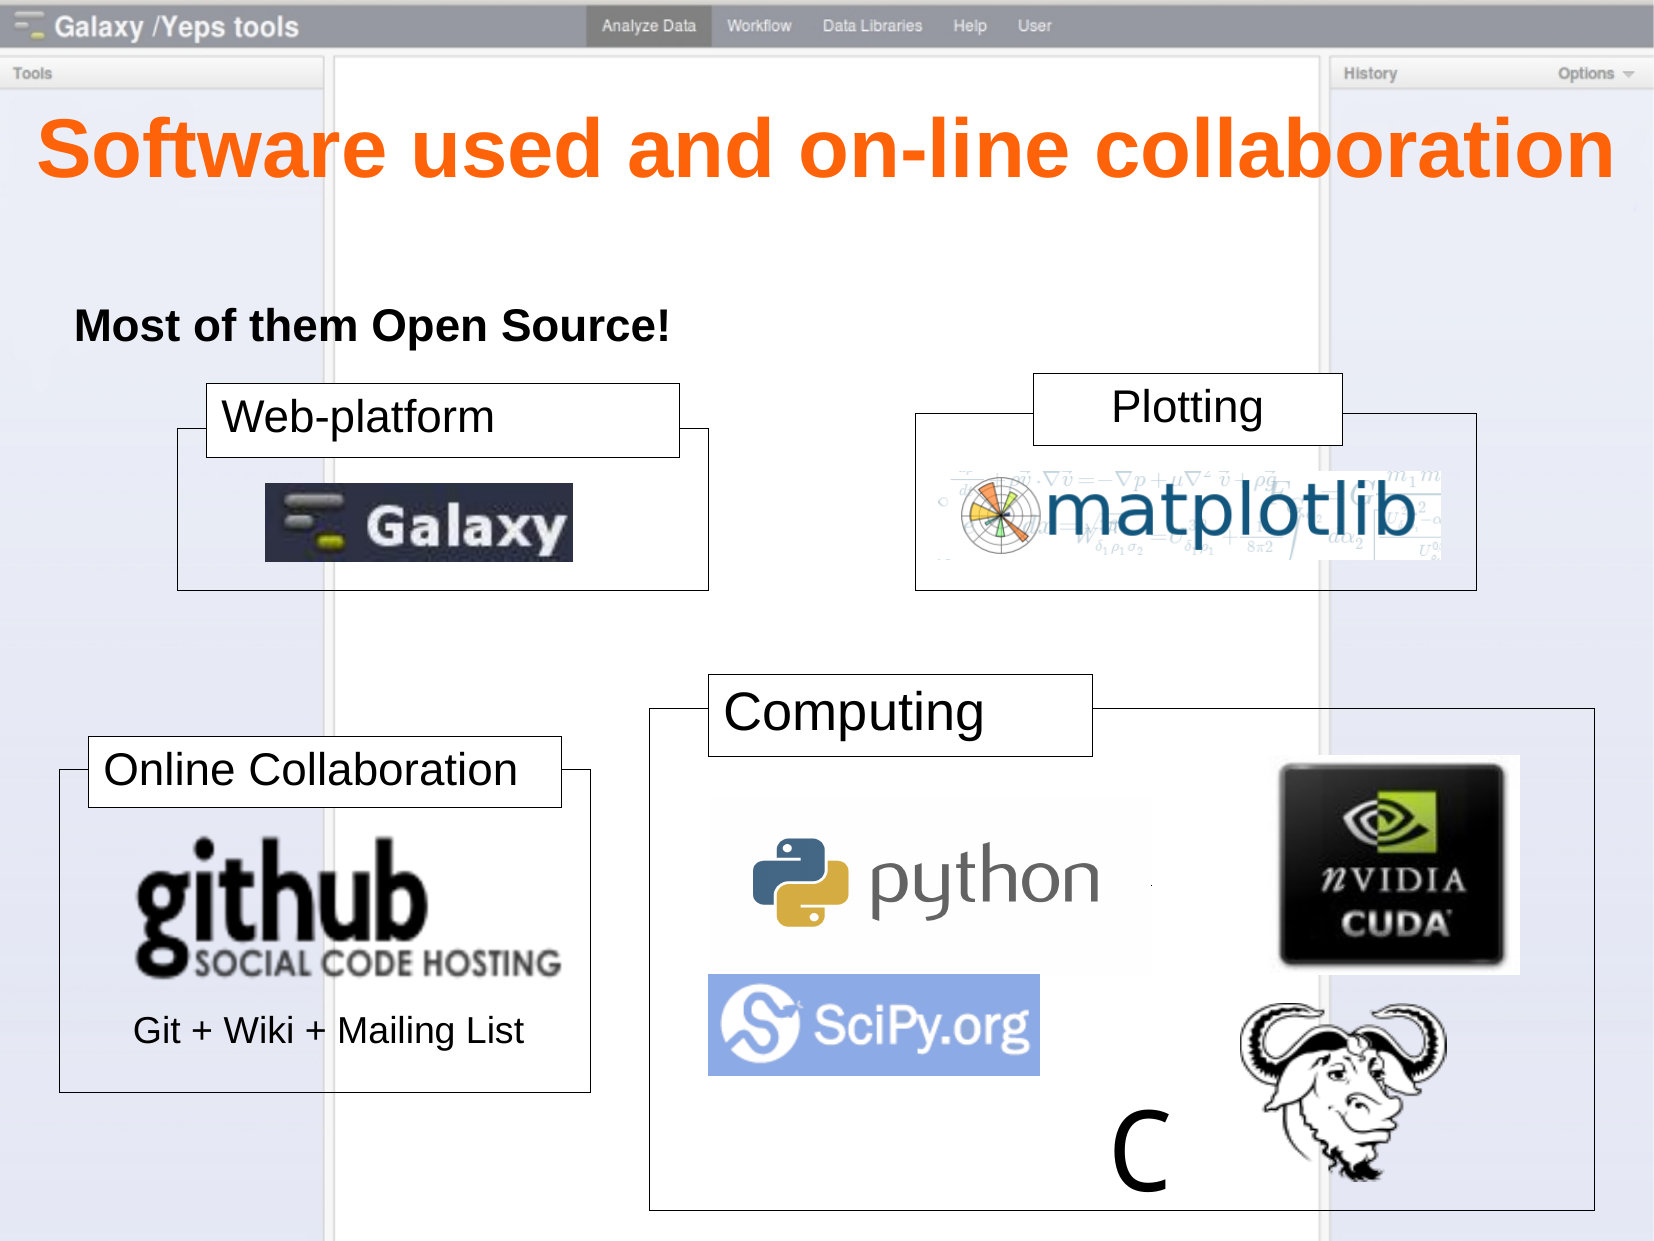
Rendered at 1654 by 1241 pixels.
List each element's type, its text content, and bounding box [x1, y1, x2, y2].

text_box C [1092, 1063, 1182, 1209]
title Software used and on-line collaboration [0, 89, 1654, 208]
picture [0, 208, 1654, 1241]
text_box Web-platform [206, 383, 680, 458]
text_box Online Collaboration [88, 736, 562, 808]
text_box Most of them Open Source! [59, 292, 827, 368]
text_box Git + Wiki + Mailing List [118, 1001, 562, 1064]
picture [0, 0, 1654, 89]
text_box Computing [708, 674, 1093, 757]
text_box Plotting [1033, 373, 1343, 446]
